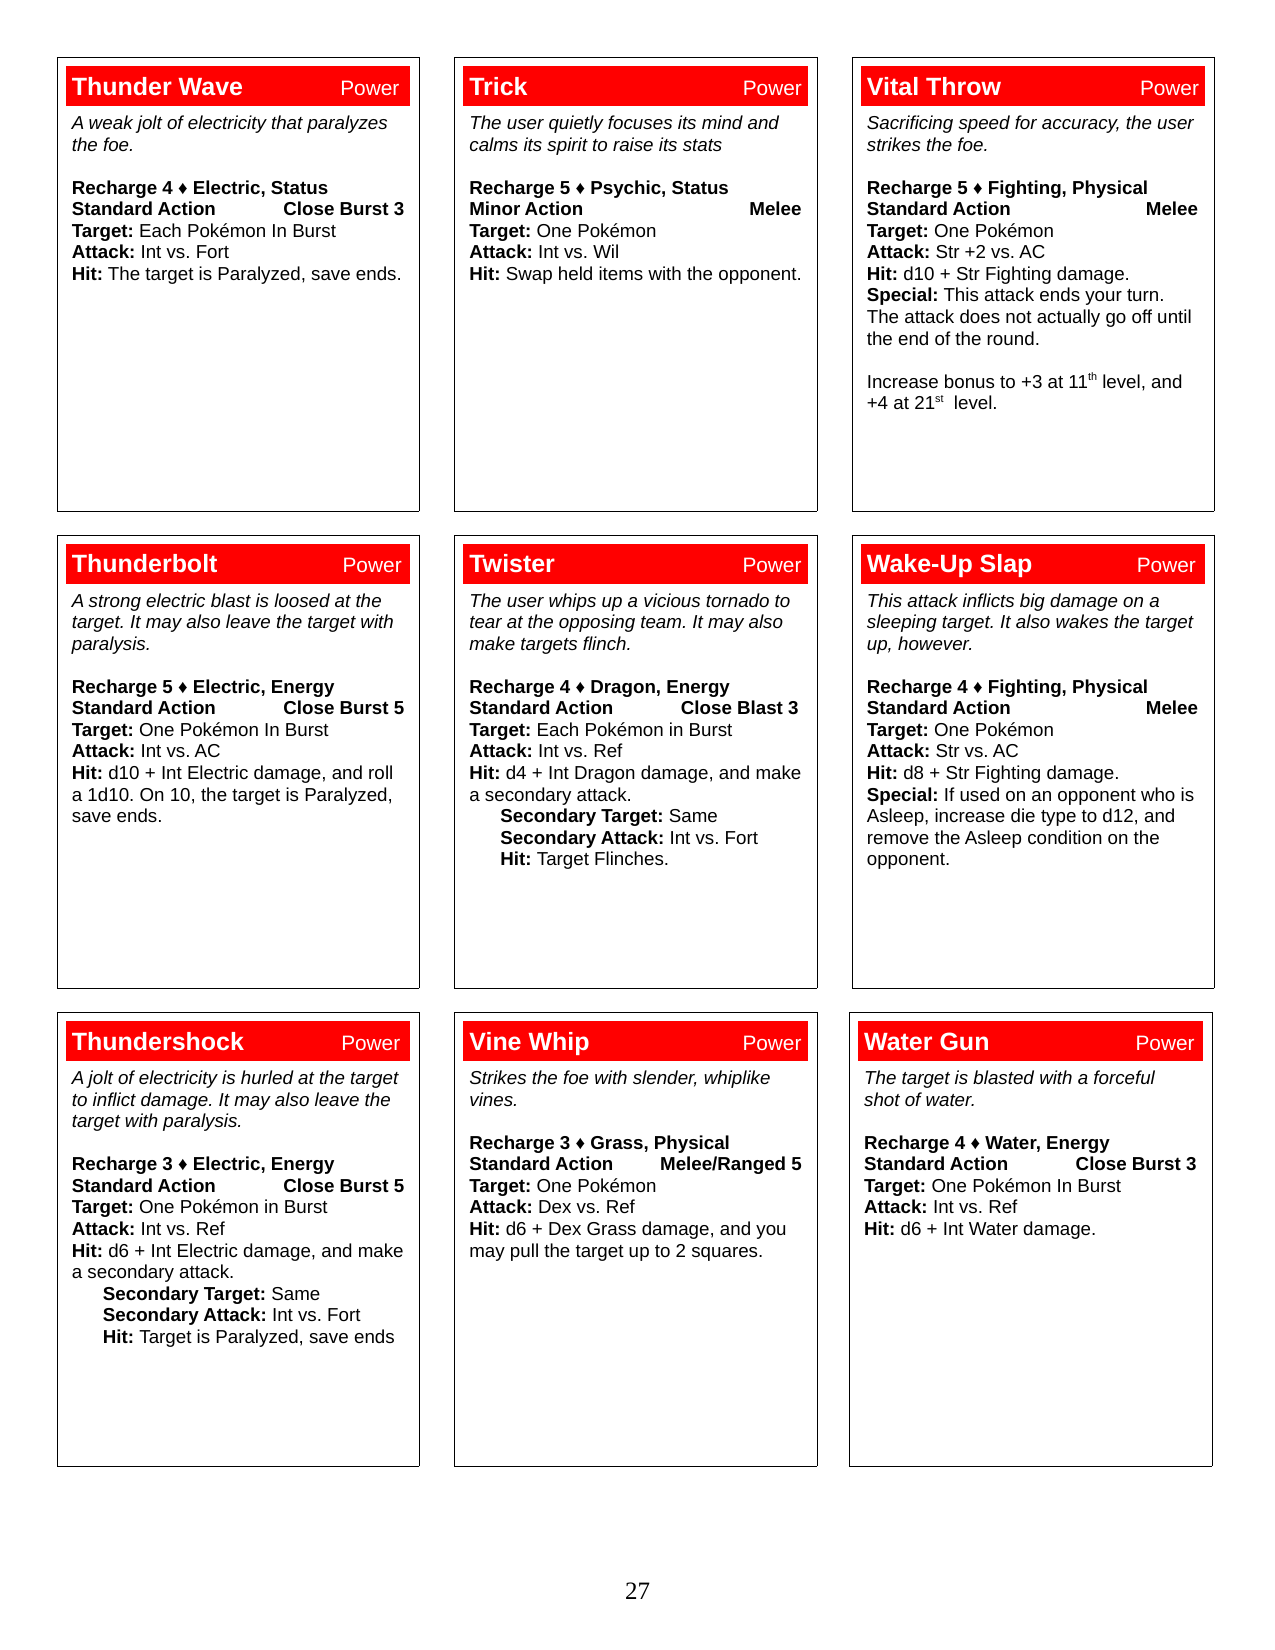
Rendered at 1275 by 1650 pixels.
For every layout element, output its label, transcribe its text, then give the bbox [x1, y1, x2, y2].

table_header Twister Power [463, 544, 808, 584]
table_header Water Gun Power [858, 1021, 1203, 1061]
table_header Trick Power [463, 66, 808, 106]
table_cell A strong electric blast is loosed at the target. It may also leave the target with paralysis. Recharge 5 ♦ Electric, Energy Standard Action Close Burst 5 Target: One Pokémon In Burst Attack: Int vs. AC Hit: d10 + Int Electric damage, and roll a 1d10. On 10, the target is Paralyzed, save ends. [66, 584, 410, 832]
table_cell The user quietly focuses its mind and calms its spirit to raise its stats Recharge 5 ♦ Psychic, Status Minor Action Melee Target: One Pokémon Attack: Int vs. Wil Hit: Swap held items with the opponent. [463, 106, 808, 290]
table_cell This attack inflicts big damage on a sleeping target. It also wakes the target up, however. Recharge 4 ♦ Fighting, Physical Standard Action Melee Target: One Pokémon Attack: Str vs. AC Hit: d8 + Str Fighting damage. Special: If used on an opponent who is Asleep, increase die type to d12, and remove the Asleep condition on the opponent. [861, 584, 1205, 875]
table_cell A jolt of electricity is hurled at the target to inflict damage. It may also leave the target with paralysis. Recharge 3 ♦ Electric, Energy Standard Action Close Burst 5 Target: One Pokémon in Burst Attack: Int vs. Ref Hit: d6 + Int Electric damage, and make a secondary attack. Secondary Target: Same Secondary Attack: Int vs. Fort Hit: Target is Paralyzed, save ends [66, 1061, 410, 1374]
table_header Vital Throw Power [861, 66, 1205, 106]
table_cell Sacrificing speed for accuracy, the user strikes the foe. Recharge 5 ♦ Fighting, Physical Standard Action Melee Target: One Pokémon Attack: Str +2 vs. AC Hit: d10 + Str Fighting damage. Special: This attack ends your turn. The attack does not actually go off until the end of the round. Increase bonus to +3 at 11th level, and +4 at 21st level. [861, 106, 1205, 419]
table_cell Strikes the foe with slender, whiplike vines. Recharge 3 ♦ Grass, Physical Standard Action Melee/Ranged 5 Target: One Pokémon Attack: Dex vs. Ref Hit: d6 + Dex Grass damage, and you may pull the target up to 2 squares. [463, 1061, 808, 1267]
table_cell The user whips up a vicious tornado to tear at the opposing team. It may also make targets flinch. Recharge 4 ♦ Dragon, Energy Standard Action Close Blast 3 Target: Each Pokémon in Burst Attack: Int vs. Ref Hit: d4 + Int Dragon damage, and make a secondary attack. Secondary Target: Same Secondary Attack: Int vs. Fort Hit: Target Flinches. [463, 584, 808, 875]
table_header Vine Whip Power [463, 1021, 808, 1061]
table_cell The target is blasted with a forceful shot of water. Recharge 4 ♦ Water, Energy Standard Action Close Burst 3 Target: One Pokémon In Burst Attack: Int vs. Ref Hit: d6 + Int Water damage. [858, 1061, 1203, 1245]
table_cell A weak jolt of electricity that paralyzes the foe. Recharge 4 ♦ Electric, Status Standard Action Close Burst 3 Target: Each Pokémon In Burst Attack: Int vs. Fort Hit: The target is Paralyzed, save ends. [66, 106, 410, 290]
table_header Wake-Up Slap Power [861, 544, 1205, 584]
table_header Thundershock Power [66, 1021, 410, 1061]
table_header Thunderbolt Power [66, 544, 410, 584]
table_header Thunder Wave Power [66, 66, 410, 106]
